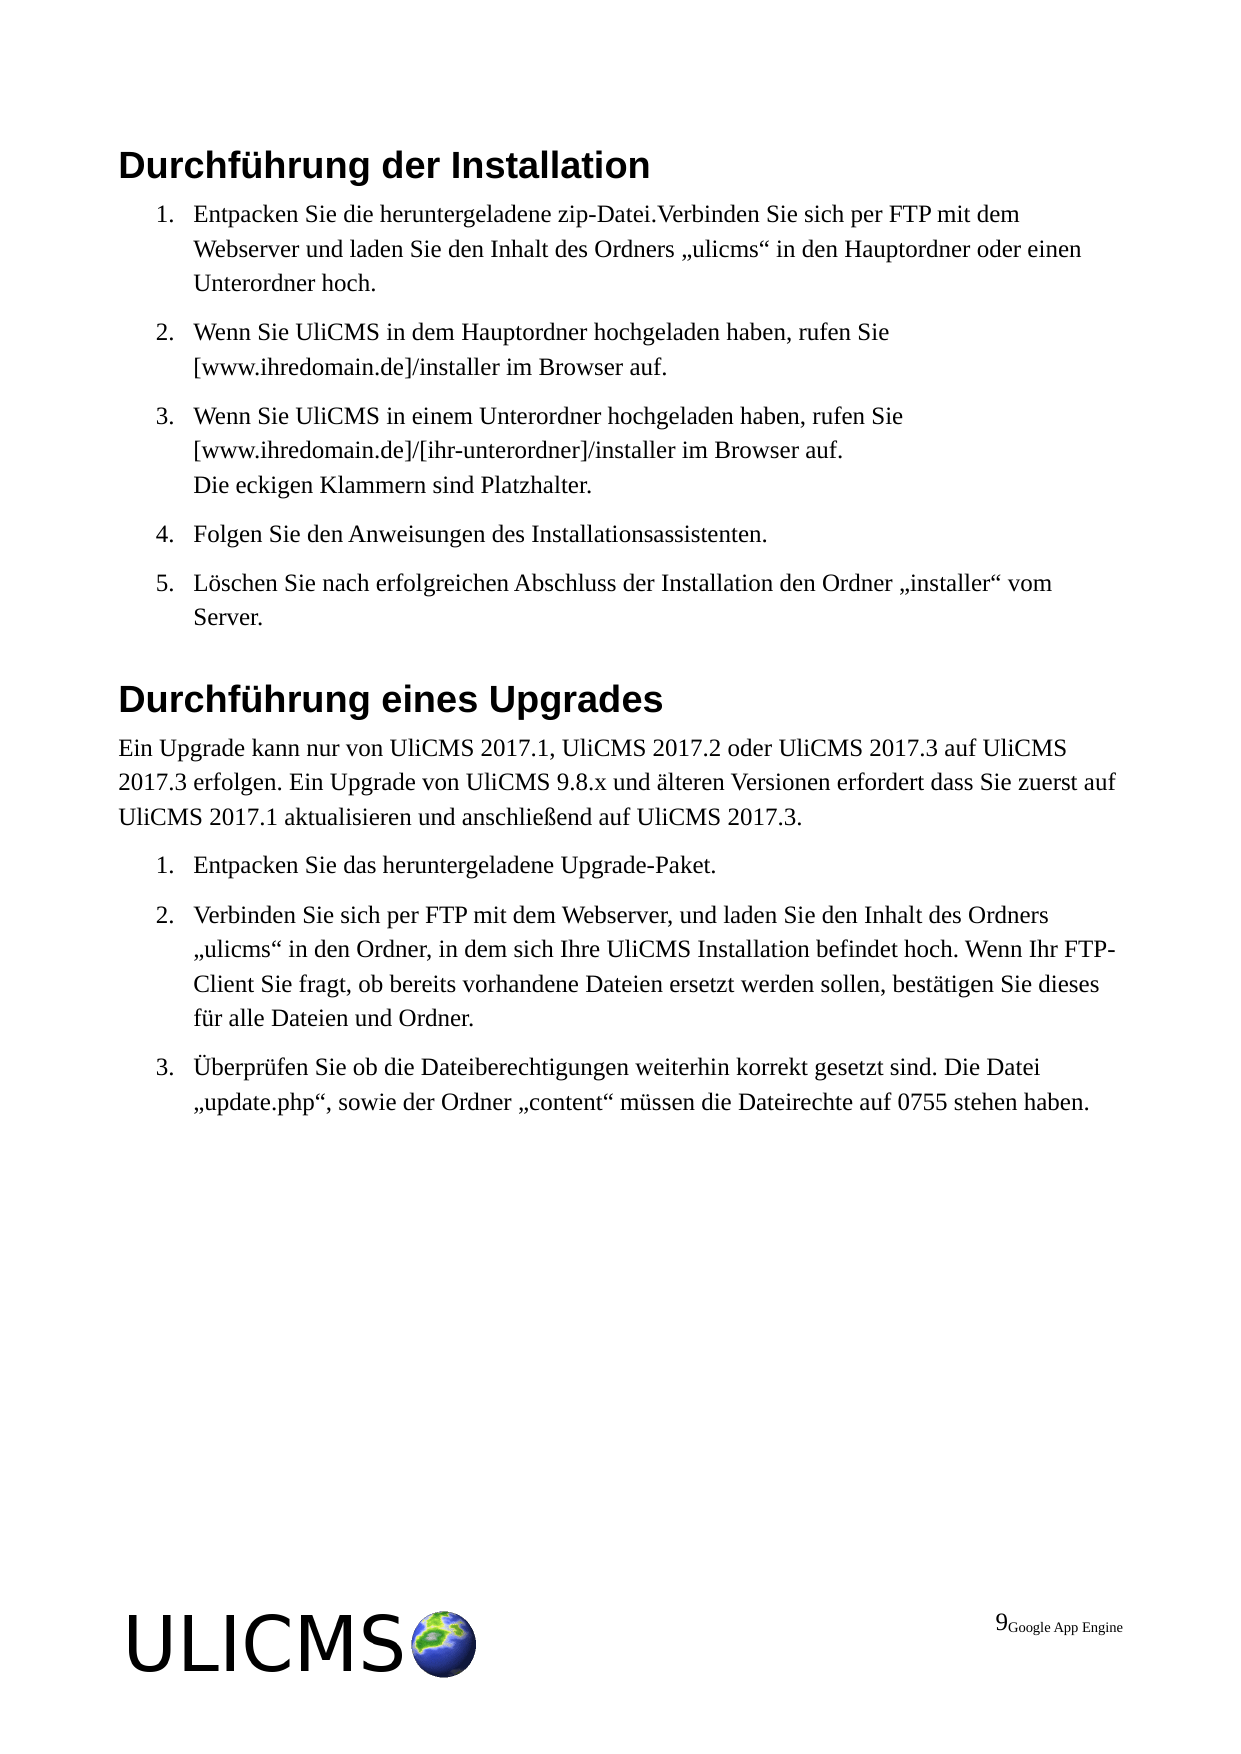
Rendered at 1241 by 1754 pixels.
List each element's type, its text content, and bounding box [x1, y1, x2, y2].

list Wenn Sie UliCMS in einem Unterordner hochgeladen haben, rufen Sie [www.ihredomain.de]/[ihr-unterordner]/installer im Browser auf. Die eckigen Klammern sind Platzhalter. [156, 401, 1123, 498]
list Entpacken Sie die heruntergeladene zip-Datei.Verbinden Sie sich per FTP mit dem Webserver und laden Sie den Inhalt des Ordners „ulicms“ in den Hauptordner oder einen Unterordner hoch. [156, 199, 1123, 297]
list Verbinden Sie sich per FTP mit dem Webserver, und laden Sie den Inhalt des Ordners „ulicms“ in den Ordner, in dem sich Ihre UliCMS Installation befindet hoch. Wenn Ihr FTP-Client Sie fragt, ob bereits vorhandene Dateien ersetzt werden sollen, bestätigen Sie dieses für alle Dateien und Ordner. [156, 900, 1123, 1032]
list Wenn Sie UliCMS in dem Hauptordner hochgeladen haben, rufen Sie [www.ihredomain.de]/installer im Browser auf. [156, 317, 1123, 381]
list Überprüfen Sie ob die Dateiberechtigungen weiterhin korrekt gesetzt sind. Die Datei „update.php“, sowie der Ordner „content“ müssen die Dateirechte auf 0755 stehen haben. [156, 1052, 1123, 1115]
picture [118, 1607, 479, 1681]
list Löschen Sie nach erfolgreichen Abschluss der Installation den Ordner „installer“ vom Server. [156, 568, 1123, 631]
text Ein Upgrade kann nur von UliCMS 2017.1, UliCMS 2017.2 oder UliCMS 2017.3 auf UliCMS 2017.3 erfolgen. Ein Upgrade von UliCMS 9.8.x und älteren Versionen erfordert dass Sie zuerst auf UliCMS 2017.1 aktualisieren und anschließend auf UliCMS 2017.3. [118, 733, 1123, 830]
list Folgen Sie den Anweisungen des Installationsassistenten. [156, 519, 1123, 548]
list Entpacken Sie das heruntergeladene Upgrade-Paket. [156, 851, 1123, 879]
